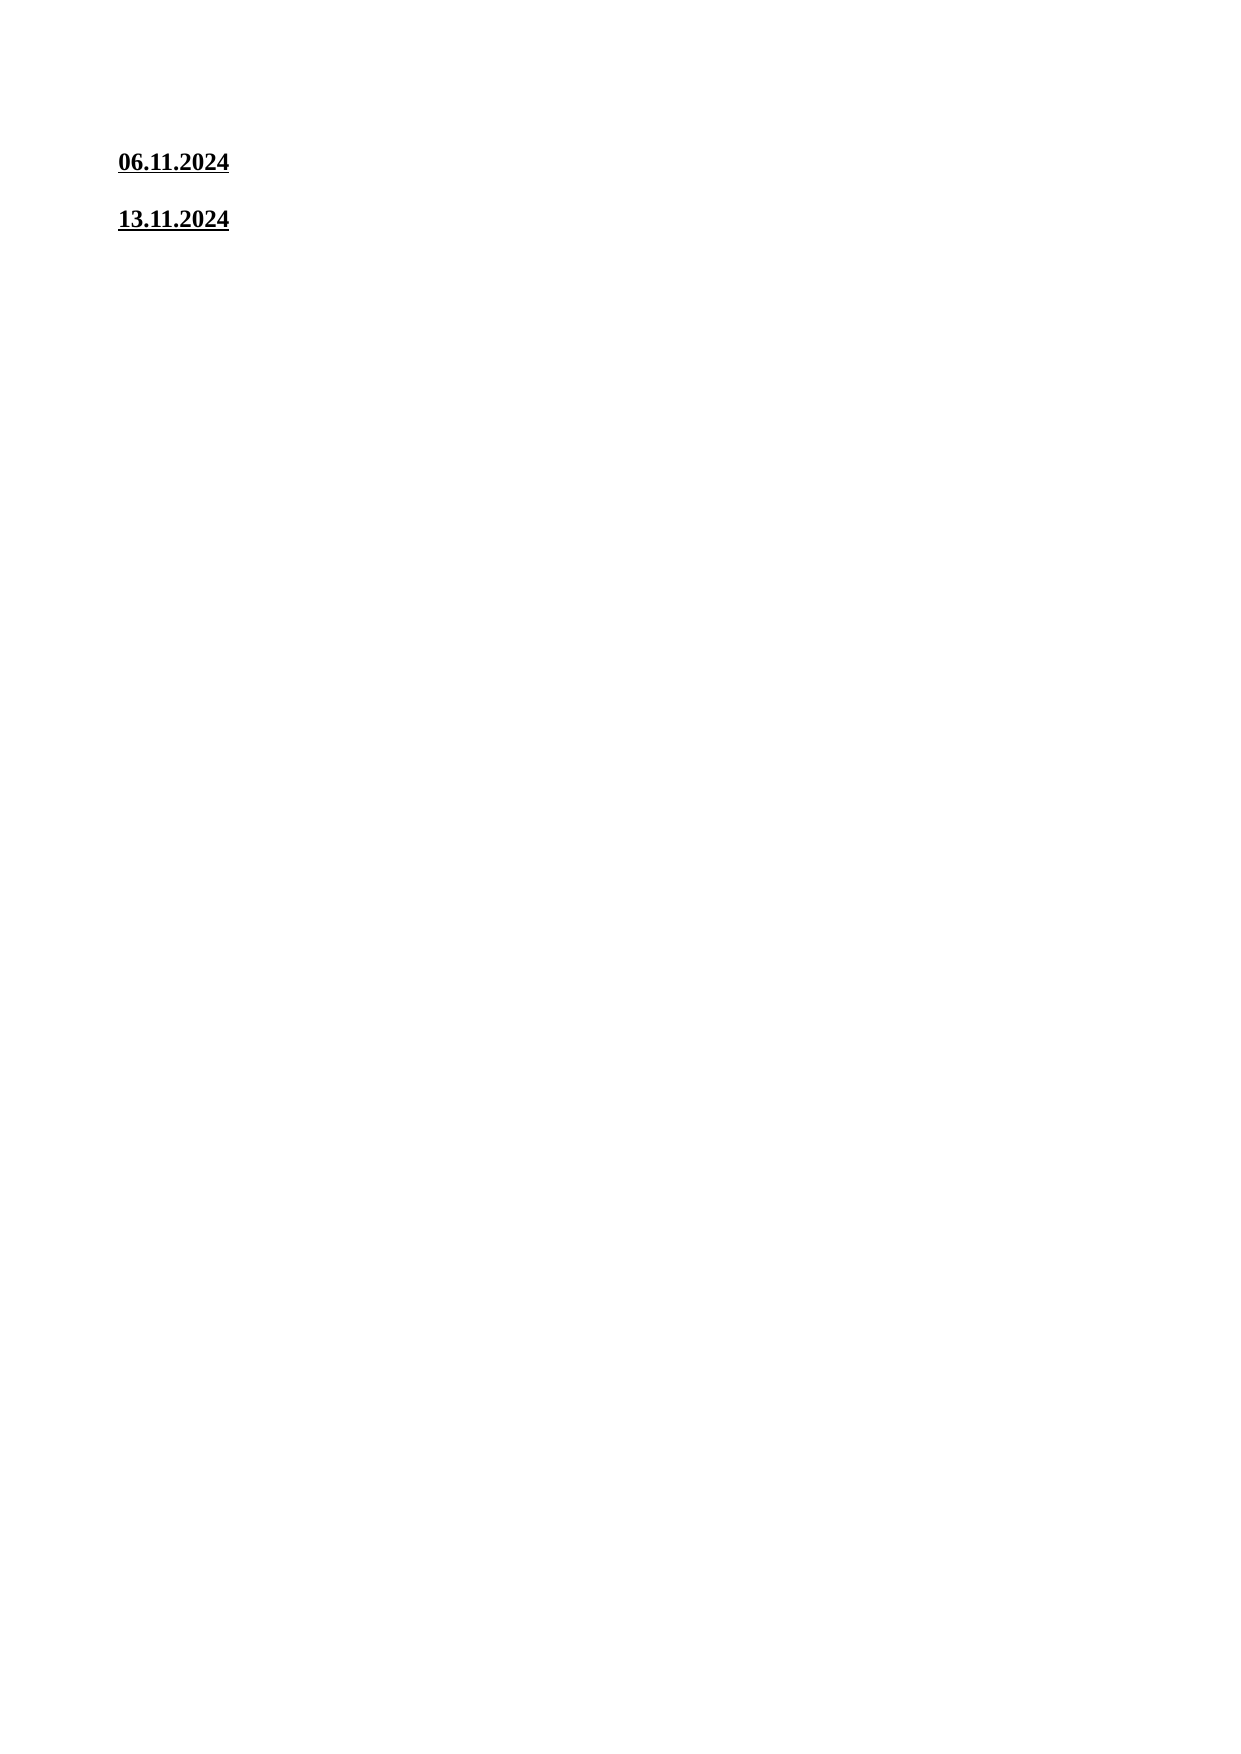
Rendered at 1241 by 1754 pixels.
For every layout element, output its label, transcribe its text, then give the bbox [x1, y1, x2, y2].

text 13.11.2024 [118, 204, 1122, 233]
text 06.11.2024 [118, 147, 1122, 176]
